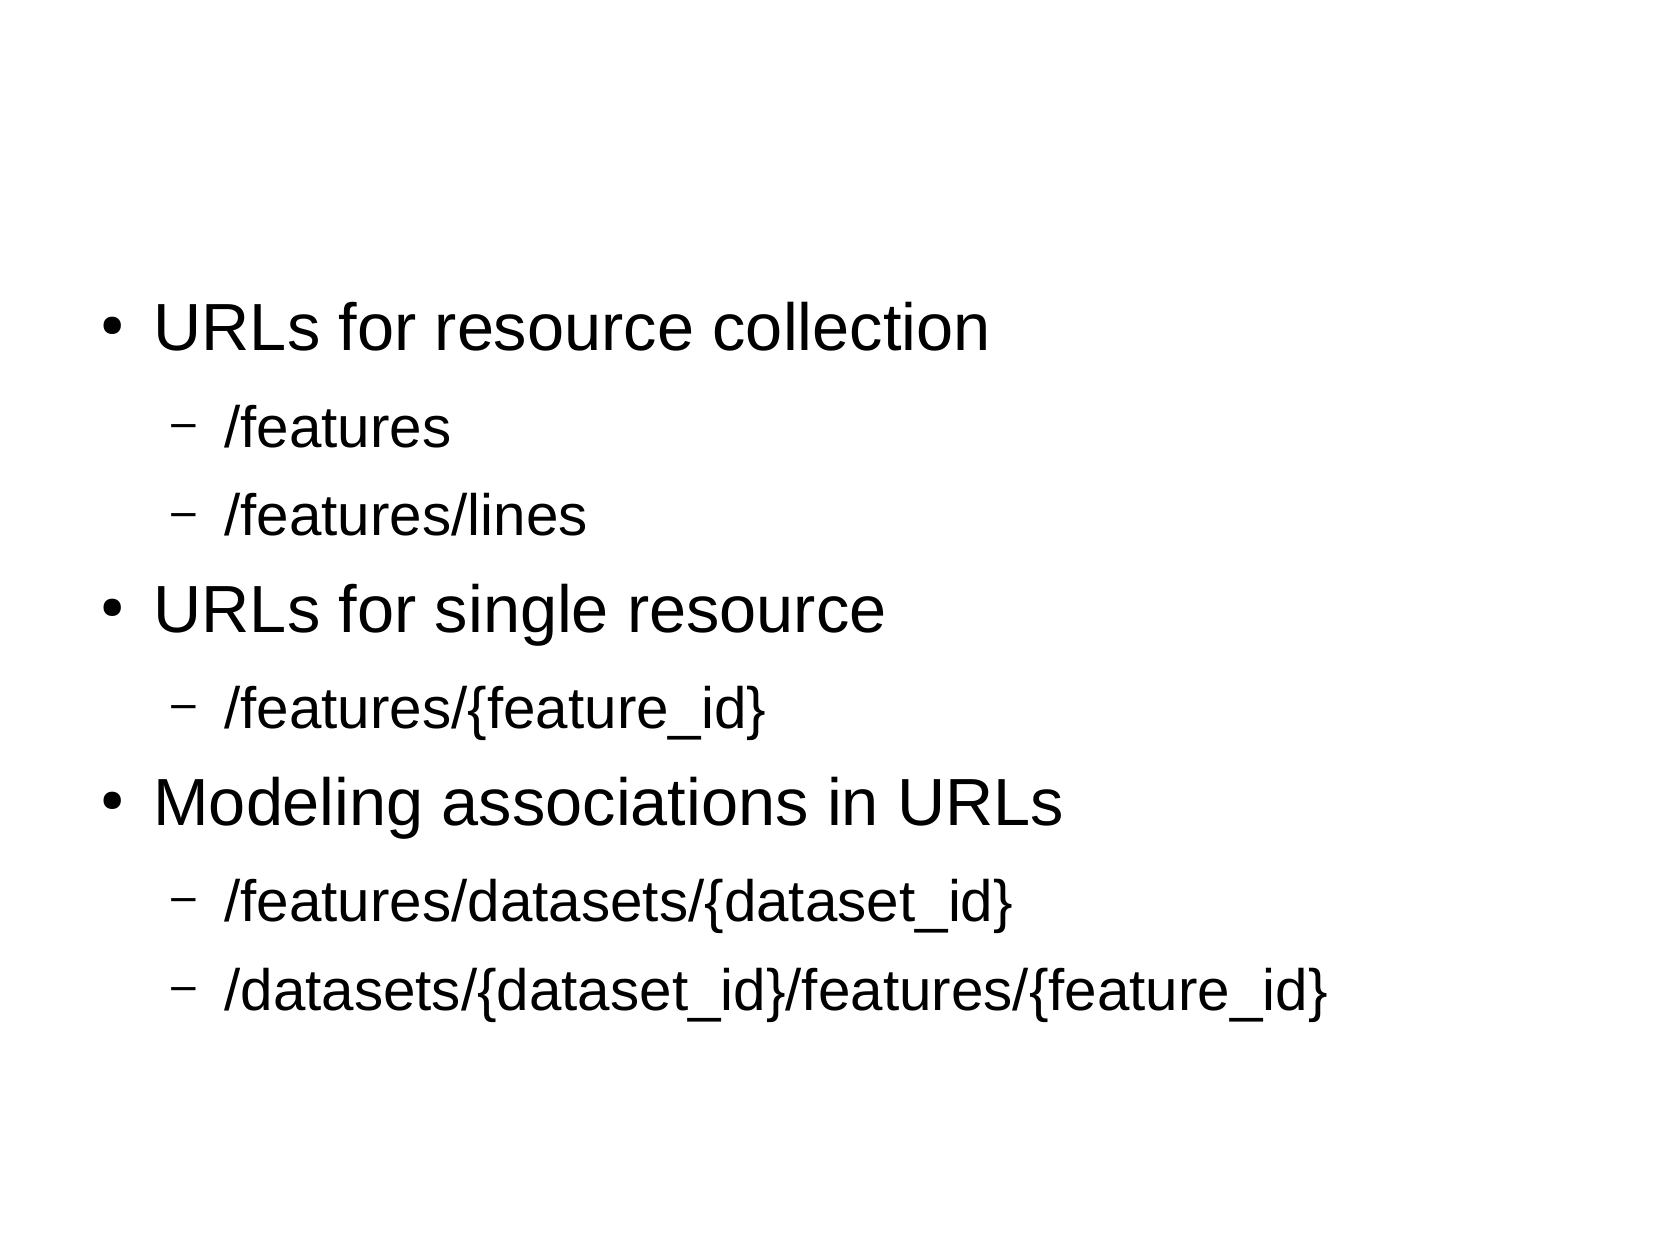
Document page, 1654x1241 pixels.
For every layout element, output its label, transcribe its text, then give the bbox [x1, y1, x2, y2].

list URLs for resource collection /features /features/lines URLs for single resource /features/{feature_id} Modeling associations in URLs /features/datasets/{dataset_id} /datasets/{dataset_id}/features/{feature_id} [82, 290, 1571, 1141]
